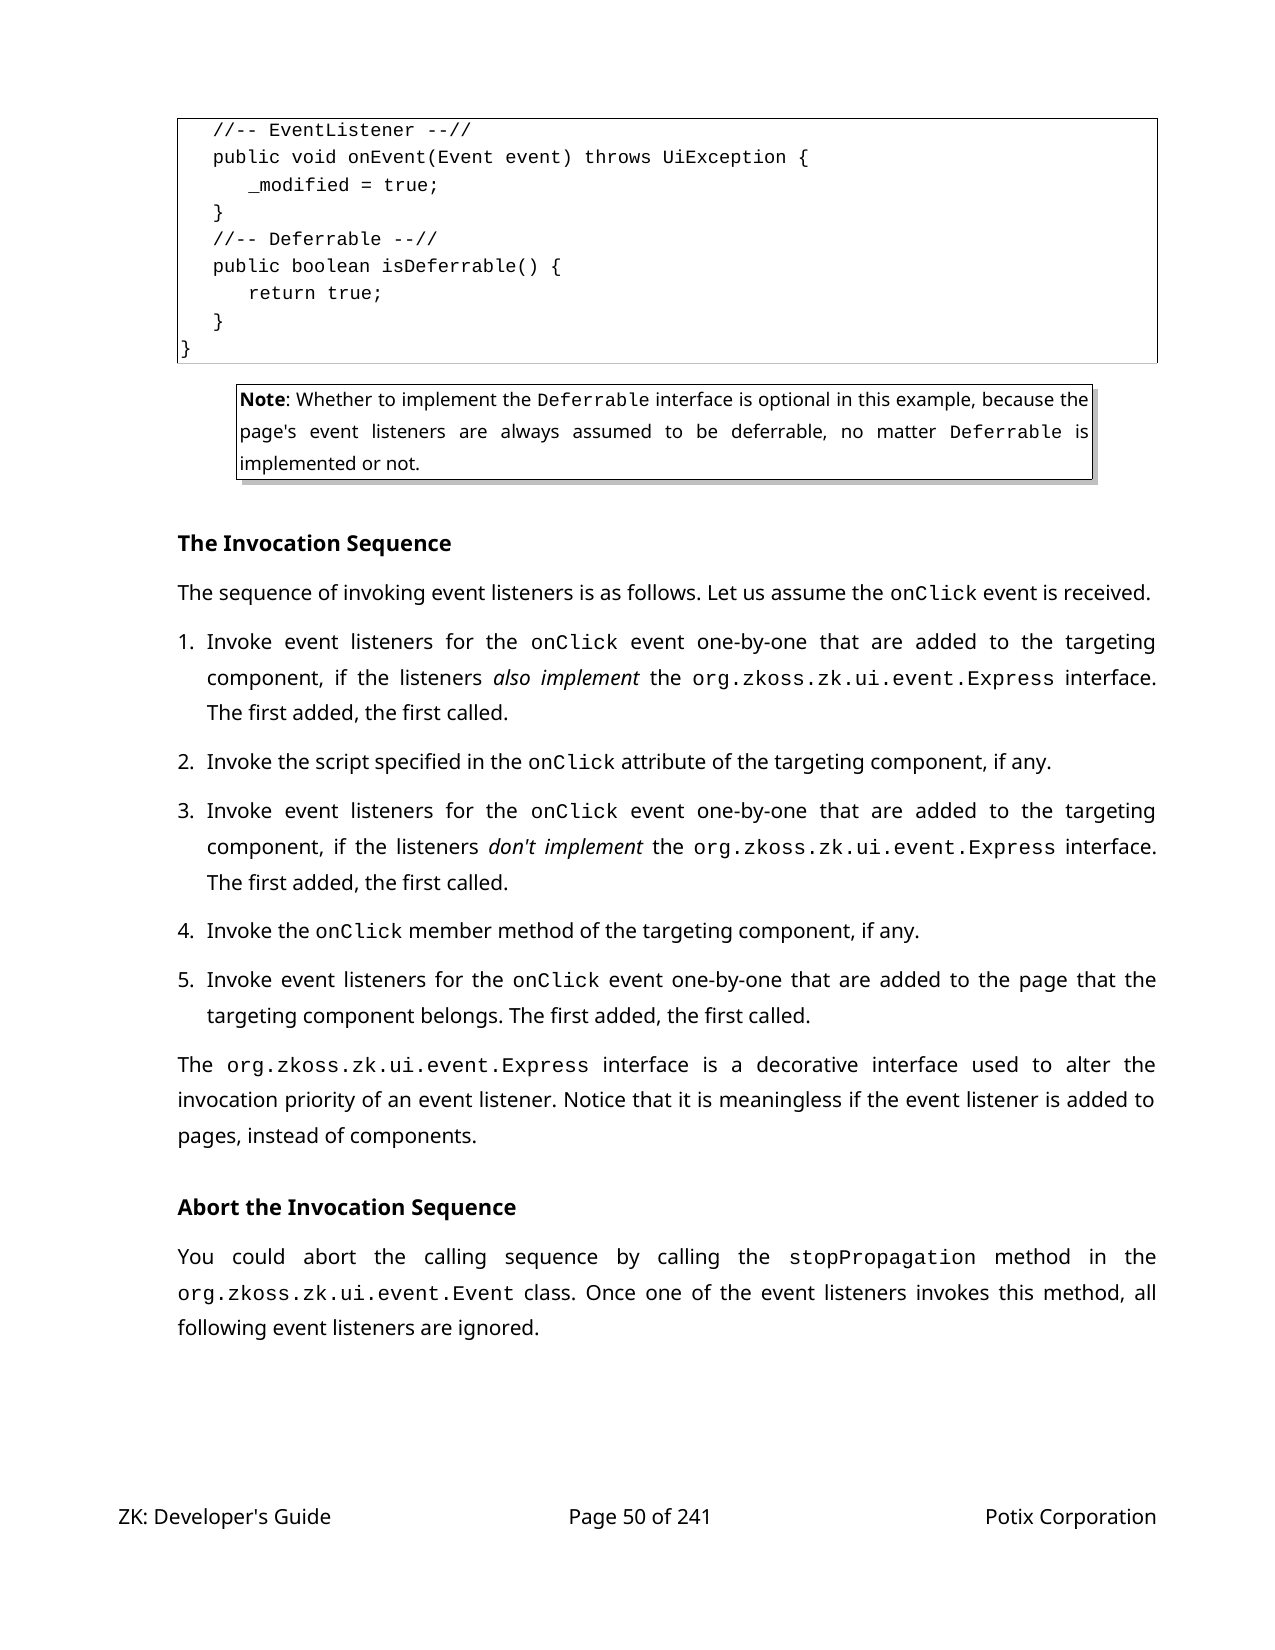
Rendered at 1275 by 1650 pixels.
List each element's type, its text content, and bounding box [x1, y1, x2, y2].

text return true; [178, 281, 1157, 306]
text //-- EventListener --// [178, 119, 1157, 142]
text //-- Deferrable --// [178, 227, 1157, 251]
text Note: Whether to implement the Deferrable interface is optional in this example, because the page's event listeners are always assumed to be deferrable, no matter Deferrable is implemented or not. [237, 385, 1092, 479]
subtitle Abort the Invocation Sequence [177, 1191, 1157, 1221]
text The sequence of invoking event listeners is as follows. Let us assume the onClick event is received. [177, 578, 1157, 607]
subtitle The Invocation Sequence [177, 528, 1157, 558]
list Invoke event listeners for the onClick event one-by-one that are added to the page that the targeting component belongs. The first added, the first called. [177, 966, 1157, 1029]
list Invoke the script specified in the onClick attribute of the targeting component, if any. [177, 747, 1157, 776]
text public void onEvent(Event event) throws UiException { [178, 145, 1157, 169]
list Invoke event listeners for the onClick event one-by-one that are added to the targeting component, if the listeners also implement the org.zkoss.zk.ui.event.Express interface. The first added, the first called. [177, 627, 1157, 727]
text The org.zkoss.zk.ui.event.Express interface is a decorative interface used to alter the invocation priority of an event listener. Notice that it is meaningless if the event listener is added to pages, instead of components. [177, 1050, 1157, 1149]
text } [178, 336, 1157, 363]
text _modified = true; [178, 172, 1157, 197]
text } [178, 200, 1157, 224]
text } [178, 308, 1157, 333]
list Invoke the onClick member method of the targeting component, if any. [177, 916, 1157, 945]
text public boolean isDeferrable() { [178, 254, 1157, 278]
text You could abort the calling sequence by calling the stopPropagation method in the org.zkoss.zk.ui.event.Event class. Once one of the event listeners invokes this method, all following event listeners are ignored. [177, 1242, 1157, 1341]
list Invoke event listeners for the onClick event one-by-one that are added to the targeting component, if the listeners don't implement the org.zkoss.zk.ui.event.Express interface. The first added, the first called. [177, 797, 1157, 896]
